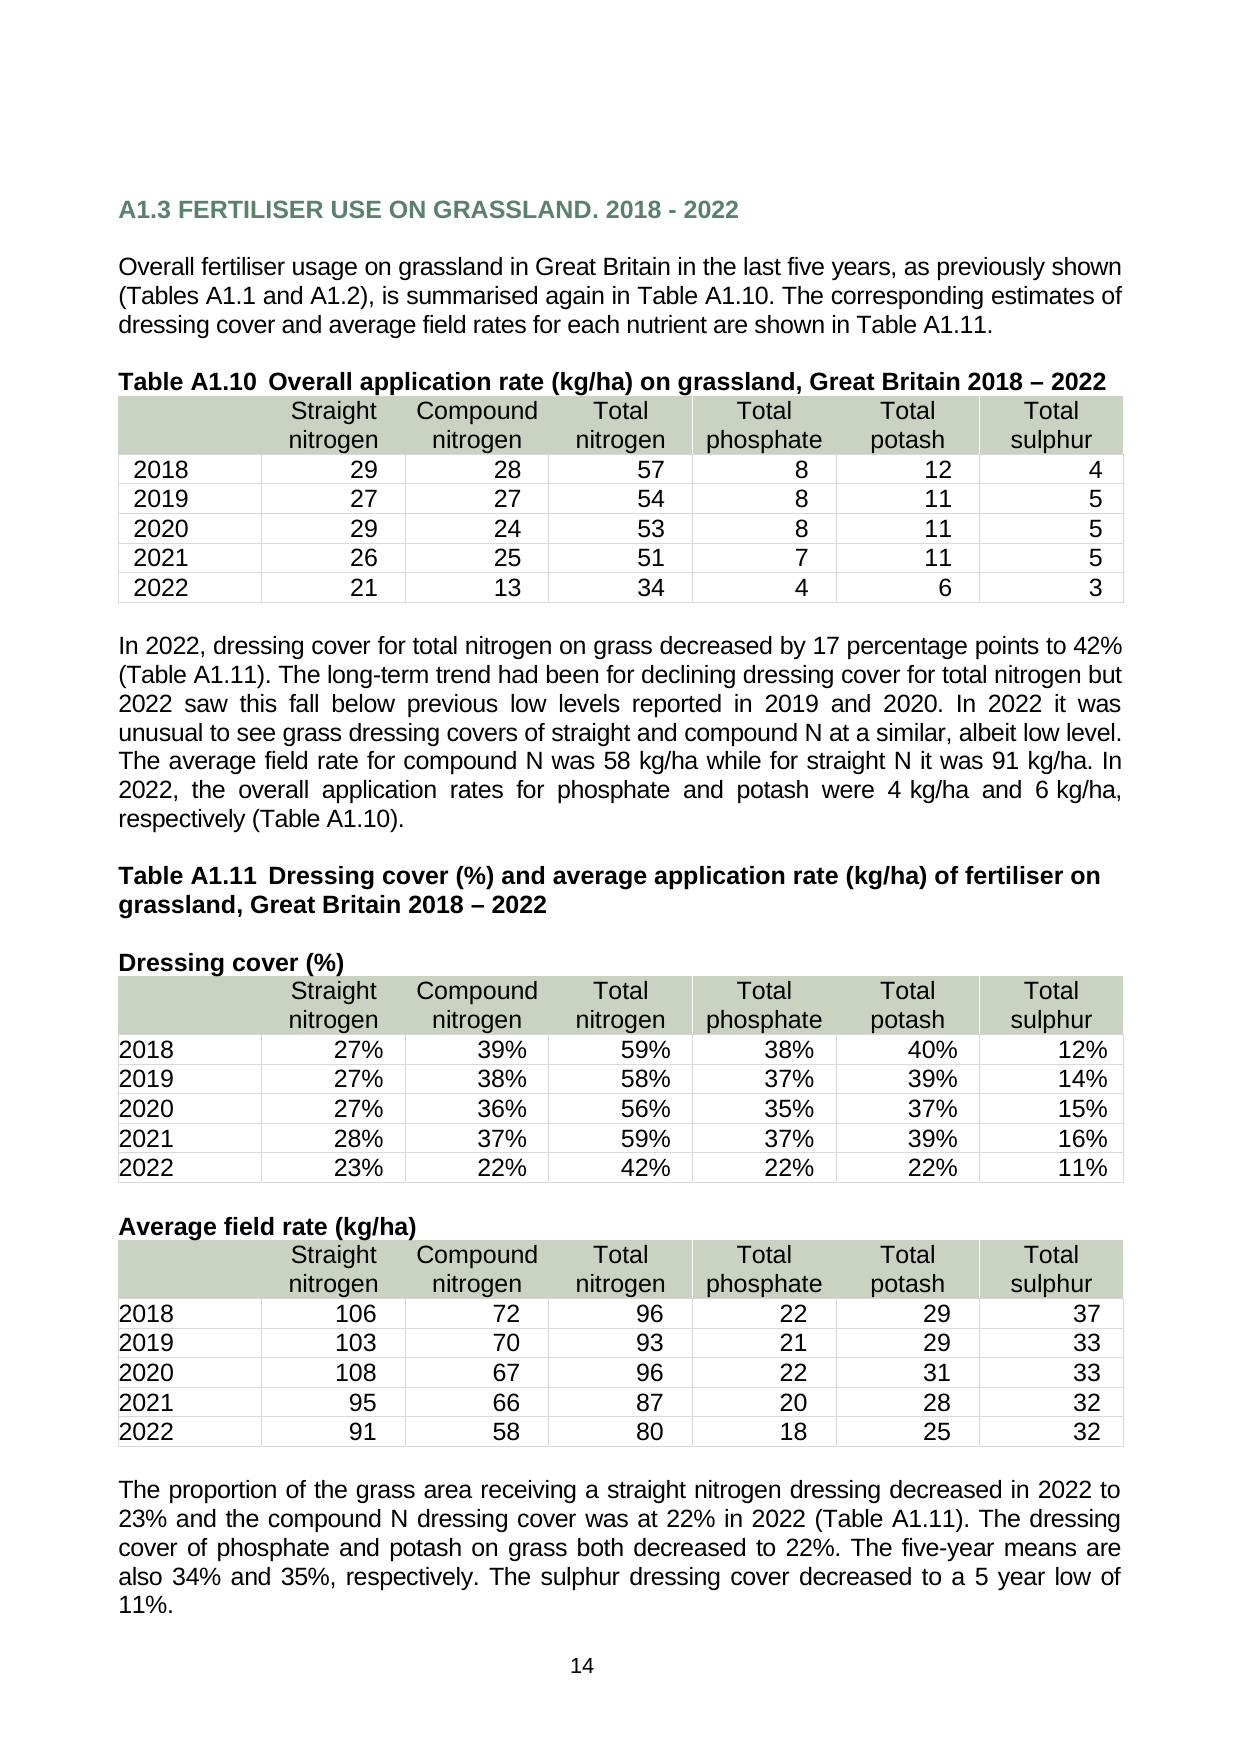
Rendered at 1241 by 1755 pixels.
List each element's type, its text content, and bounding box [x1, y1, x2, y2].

table_cell 11 [837, 484, 979, 513]
table_cell 36% [406, 1094, 548, 1123]
table_cell 2021 [119, 1124, 261, 1152]
table_cell 51 [549, 544, 692, 572]
subtitle Average field rate (kg/ha) [118, 1212, 1122, 1240]
table_cell 91 [262, 1417, 405, 1446]
table_header Compound nitrogen [405, 976, 549, 1034]
table_cell 58% [549, 1065, 692, 1093]
table_cell 93 [549, 1329, 692, 1357]
table_cell 37% [406, 1124, 548, 1152]
table_cell 38% [693, 1035, 836, 1063]
text The proportion of the grass area receiving a straight nitrogen dressing decreased in 2022 to 23% and the compound N dressing cover was at 22% in 2022 (Table A1.11). The dressing cover of phosphate and potash on grass both decreased to 22%. The five-year means are also 34% and 35%, respectively. The sulphur dressing cover decreased to a 5 year low of 11%. [118, 1476, 1122, 1619]
table_cell 32 [980, 1417, 1123, 1446]
table_cell 22% [406, 1153, 548, 1182]
table_cell 108 [262, 1358, 405, 1387]
table_cell 5 [980, 544, 1123, 572]
table_cell 29 [262, 455, 405, 483]
table_header Straight nitrogen [262, 1240, 405, 1298]
table_cell 20 [693, 1388, 836, 1416]
table_cell 16% [980, 1124, 1123, 1152]
table_cell 27% [262, 1065, 405, 1093]
table_cell 2020 [119, 1094, 261, 1123]
subtitle Table A1.10 Overall application rate (kg/ha) on grassland, Great Britain 2018 – 2022 [118, 367, 1122, 396]
table_cell 5 [980, 514, 1123, 542]
table_cell 33 [980, 1329, 1123, 1357]
table_cell 21 [262, 573, 405, 602]
table_header Compound nitrogen [405, 396, 549, 454]
table_cell 80 [549, 1417, 692, 1446]
table_cell 54 [549, 484, 692, 513]
table_cell 39% [837, 1124, 979, 1152]
table_cell 39% [406, 1035, 548, 1063]
table_cell 37% [837, 1094, 979, 1123]
table_cell 27% [262, 1094, 405, 1123]
table_cell 22% [837, 1153, 979, 1182]
table_header Total nitrogen [549, 396, 692, 454]
table_cell 23% [262, 1153, 405, 1182]
table_header Total nitrogen [549, 976, 692, 1034]
table_cell 22 [693, 1358, 836, 1387]
subtitle Table A1.11 Dressing cover (%) and average application rate (kg/ha) of fertiliser on grassland, Great Britain 2018 – 2022 [118, 861, 1122, 919]
table_cell 22 [693, 1299, 836, 1327]
table_cell 28 [837, 1388, 979, 1416]
table_cell 28 [406, 455, 548, 483]
table_cell 95 [262, 1388, 405, 1416]
table_cell 11 [837, 544, 979, 572]
table_cell 37% [693, 1065, 836, 1093]
table_cell 2020 [119, 514, 261, 542]
table_header Total sulphur [980, 396, 1123, 454]
table_cell 57 [549, 455, 692, 483]
table_cell 2021 [119, 544, 261, 572]
table_cell 29 [837, 1329, 979, 1357]
table_cell 29 [837, 1299, 979, 1327]
table_cell 37 [980, 1299, 1123, 1327]
table_cell 8 [693, 455, 836, 483]
table_cell 42% [549, 1153, 692, 1182]
table_cell 96 [549, 1358, 692, 1387]
table_header [118, 976, 262, 1034]
table_cell 2019 [119, 1329, 261, 1357]
table_cell 27 [262, 484, 405, 513]
table_cell 31 [837, 1358, 979, 1387]
table_cell 4 [980, 455, 1123, 483]
table_cell 59% [549, 1035, 692, 1063]
text Overall fertiliser usage on grassland in Great Britain in the last five years, as previously shown (Tables A1.1 and A1.2), is summarised again in Table A1.10. The corresponding estimates of dressing cover and average field rates for each nutrient are shown in Table A1.11. [118, 252, 1122, 339]
table_cell 11% [980, 1153, 1123, 1182]
table_cell 25 [406, 544, 548, 572]
table_cell 70 [406, 1329, 548, 1357]
table_cell 6 [837, 573, 979, 602]
table_cell 106 [262, 1299, 405, 1327]
table_cell 87 [549, 1388, 692, 1416]
table_cell 12% [980, 1035, 1123, 1063]
table_header Straight nitrogen [262, 396, 405, 454]
table_cell 13 [406, 573, 548, 602]
table_cell 27 [406, 484, 548, 513]
table_cell 2022 [119, 1417, 261, 1446]
table_cell 2018 [119, 455, 261, 483]
table_header Total potash [836, 1240, 979, 1298]
table_cell 2019 [119, 1065, 261, 1093]
table_cell 34 [549, 573, 692, 602]
table_cell 53 [549, 514, 692, 542]
table_header Total sulphur [980, 976, 1123, 1034]
subtitle Dressing cover (%) [118, 948, 1122, 976]
table_cell 11 [837, 514, 979, 542]
table_cell 14% [980, 1065, 1123, 1093]
table_header Compound nitrogen [405, 1240, 549, 1298]
table_cell 96 [549, 1299, 692, 1327]
table_cell 7 [693, 544, 836, 572]
table_header Total phosphate [693, 396, 836, 454]
table_cell 5 [980, 484, 1123, 513]
table_cell 35% [693, 1094, 836, 1123]
table_cell 29 [262, 514, 405, 542]
table_cell 56% [549, 1094, 692, 1123]
table_cell 8 [693, 514, 836, 542]
table_cell 2022 [119, 573, 261, 602]
table_cell 24 [406, 514, 548, 542]
table_cell 21 [693, 1329, 836, 1357]
table_cell 3 [980, 573, 1123, 602]
table_cell 2019 [119, 484, 261, 513]
table_cell 2020 [119, 1358, 261, 1387]
table_cell 40% [837, 1035, 979, 1063]
table_header Total phosphate [693, 976, 836, 1034]
table_cell 2022 [119, 1153, 261, 1182]
table_cell 12 [837, 455, 979, 483]
table_cell 4 [693, 573, 836, 602]
table_header Total phosphate [693, 1240, 836, 1298]
table_cell 2021 [119, 1388, 261, 1416]
table_cell 39% [837, 1065, 979, 1093]
subtitle A1.3 FERTILISER USE ON GRASSLAND. 2018 - 2022 [118, 195, 1122, 224]
table_cell 28% [262, 1124, 405, 1152]
table_cell 67 [406, 1358, 548, 1387]
table_header Total sulphur [980, 1240, 1123, 1298]
table_cell 2018 [119, 1299, 261, 1327]
table_cell 33 [980, 1358, 1123, 1387]
table_cell 37% [693, 1124, 836, 1152]
table_cell 72 [406, 1299, 548, 1327]
table_cell 58 [406, 1417, 548, 1446]
table_cell 2018 [119, 1035, 261, 1063]
table_cell 38% [406, 1065, 548, 1093]
table_cell 27% [262, 1035, 405, 1063]
table_header [118, 1240, 262, 1298]
table_cell 15% [980, 1094, 1123, 1123]
table_header Total potash [836, 396, 979, 454]
table_cell 18 [693, 1417, 836, 1446]
table_cell 59% [549, 1124, 692, 1152]
table_header Total potash [836, 976, 979, 1034]
table_cell 66 [406, 1388, 548, 1416]
table_header [118, 396, 262, 454]
table_cell 22% [693, 1153, 836, 1182]
table_header Straight nitrogen [262, 976, 405, 1034]
table_cell 8 [693, 484, 836, 513]
table_cell 25 [837, 1417, 979, 1446]
text In 2022, dressing cover for total nitrogen on grass decreased by 17 percentage points to 42% (Table A1.11). The long-term trend had been for declining dressing cover for total nitrogen but 2022 saw this fall below previous low levels reported in 2019 and 2020. In 2022 it was unusual to see grass dressing covers of straight and compound N at a similar, albeit low level. The average field rate for compound N was 58 kg/ha while for straight N it was 91 kg/ha. In 2022, the overall application rates for phosphate and potash were 4 kg/ha and 6 kg/ha, respectively (Table A1.10). [118, 631, 1122, 833]
table_header Total nitrogen [549, 1240, 692, 1298]
table_cell 32 [980, 1388, 1123, 1416]
table_cell 26 [262, 544, 405, 572]
table_cell 103 [262, 1329, 405, 1357]
